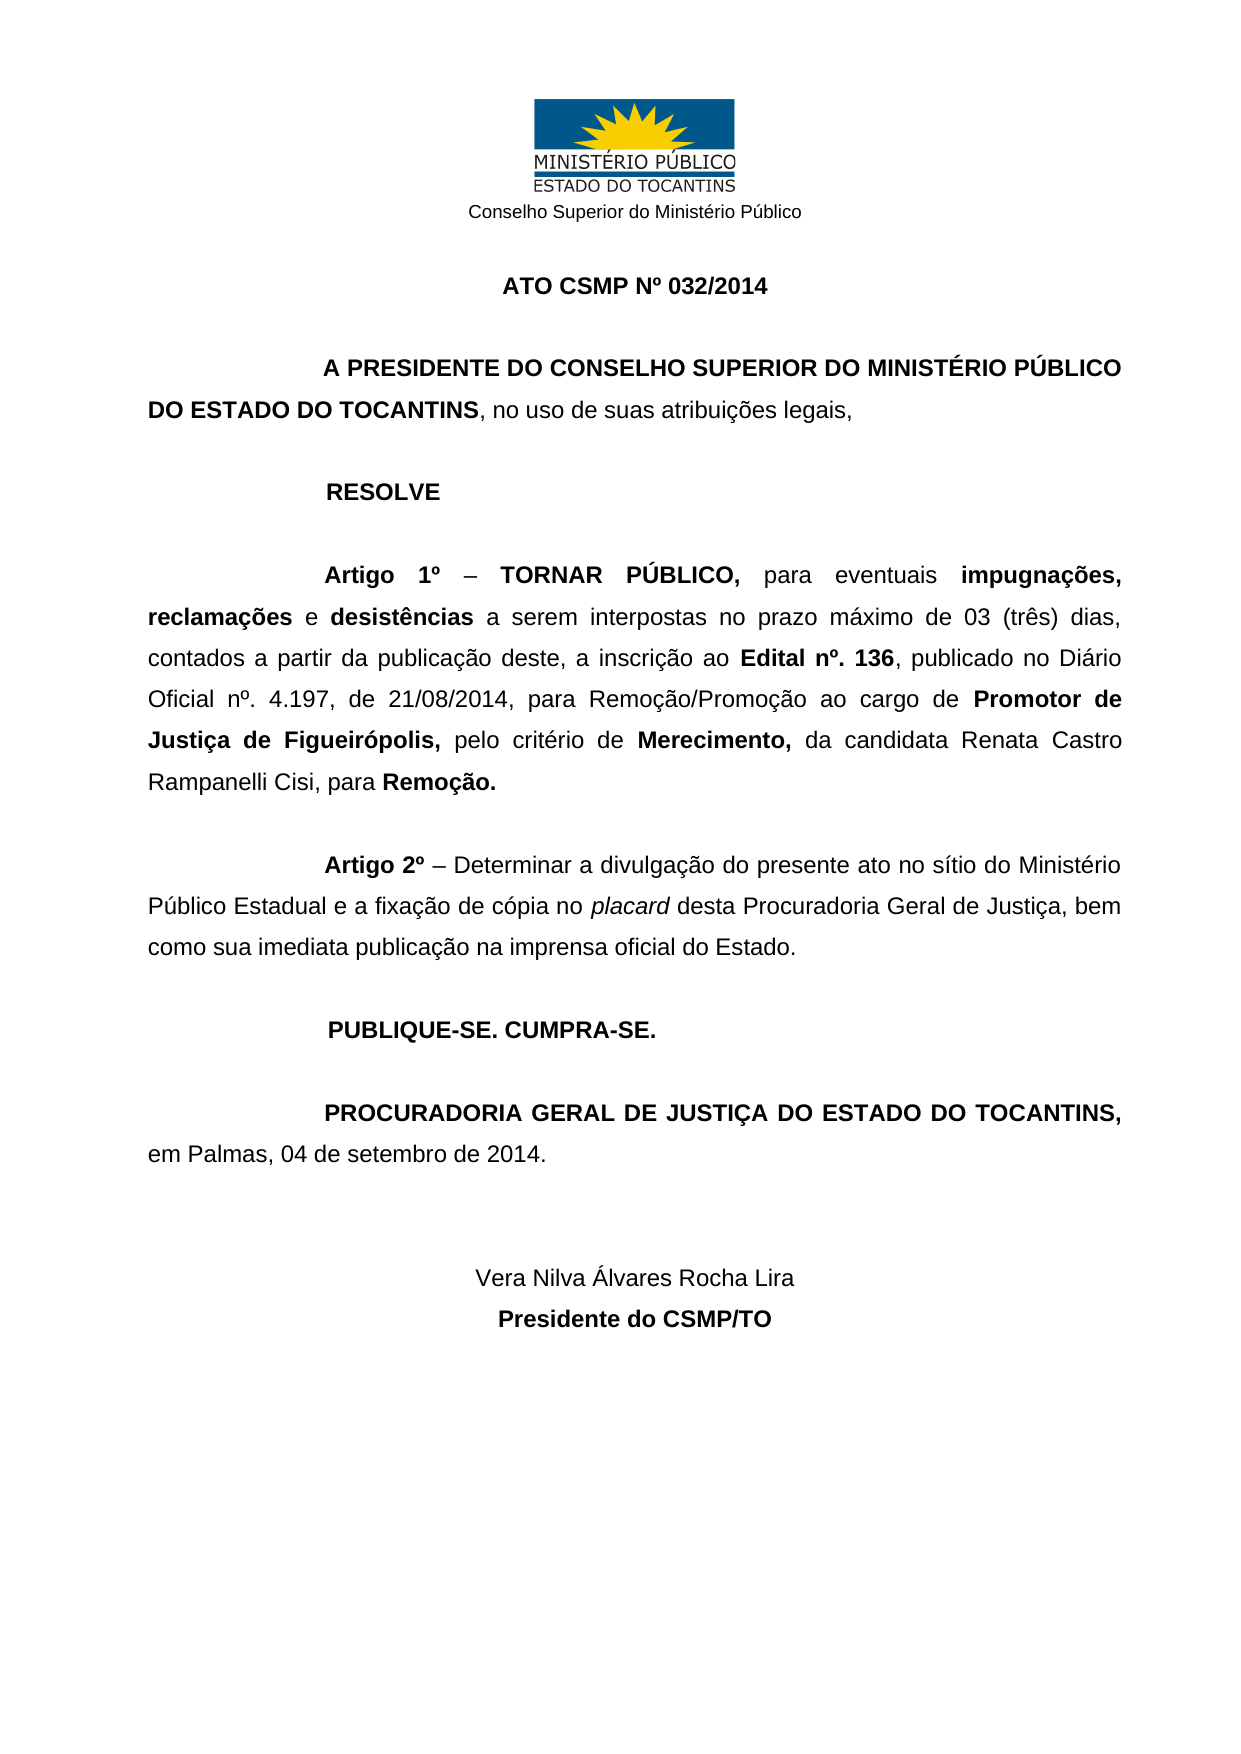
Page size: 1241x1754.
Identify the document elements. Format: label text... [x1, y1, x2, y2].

picture [534, 99, 736, 192]
subtitle ATO CSMP Nº 032/2014 [148, 272, 1122, 299]
subtitle PUBLIQUE-SE. CUMPRA-SE. [148, 1016, 1122, 1043]
text Artigo 1º – TORNAR PÚBLICO, para eventuais impugnações, reclamações e desistências a serem interpostas no prazo máximo de 03 (três) dias, contados a partir da publicação deste, a inscrição ao Edital nº. 136, publicado no Diário Oficial nº. 4.197, de 21/08/2014, para Remoção/Promoção ao cargo de Promotor de Justiça de Figueirópolis, pelo critério de Merecimento, da candidata Renata Castro Rampanelli Cisi, para Remoção. [148, 561, 1122, 795]
text Artigo 2º – Determinar a divulgação do presente ato no sítio do Ministério Público Estadual e a fixação de cópia no placard desta Procuradoria Geral de Justiça, bem como sua imediata publicação na imprensa oficial do Estado. [148, 851, 1122, 961]
text Presidente do CSMP/TO [148, 1305, 1122, 1333]
subtitle RESOLVE [148, 478, 1122, 506]
subtitle Vera Nilva Álvares Rocha Lira [148, 1264, 1122, 1292]
text PROCURADORIA GERAL DE JUSTIÇA DO ESTADO DO TOCANTINS, em Palmas, 04 de setembro de 2014. [148, 1099, 1122, 1168]
text A PRESIDENTE DO CONSELHO SUPERIOR DO MINISTÉRIO PÚBLICO DO ESTADO DO TOCANTINS, no uso de suas atribuições legais, [148, 354, 1122, 423]
